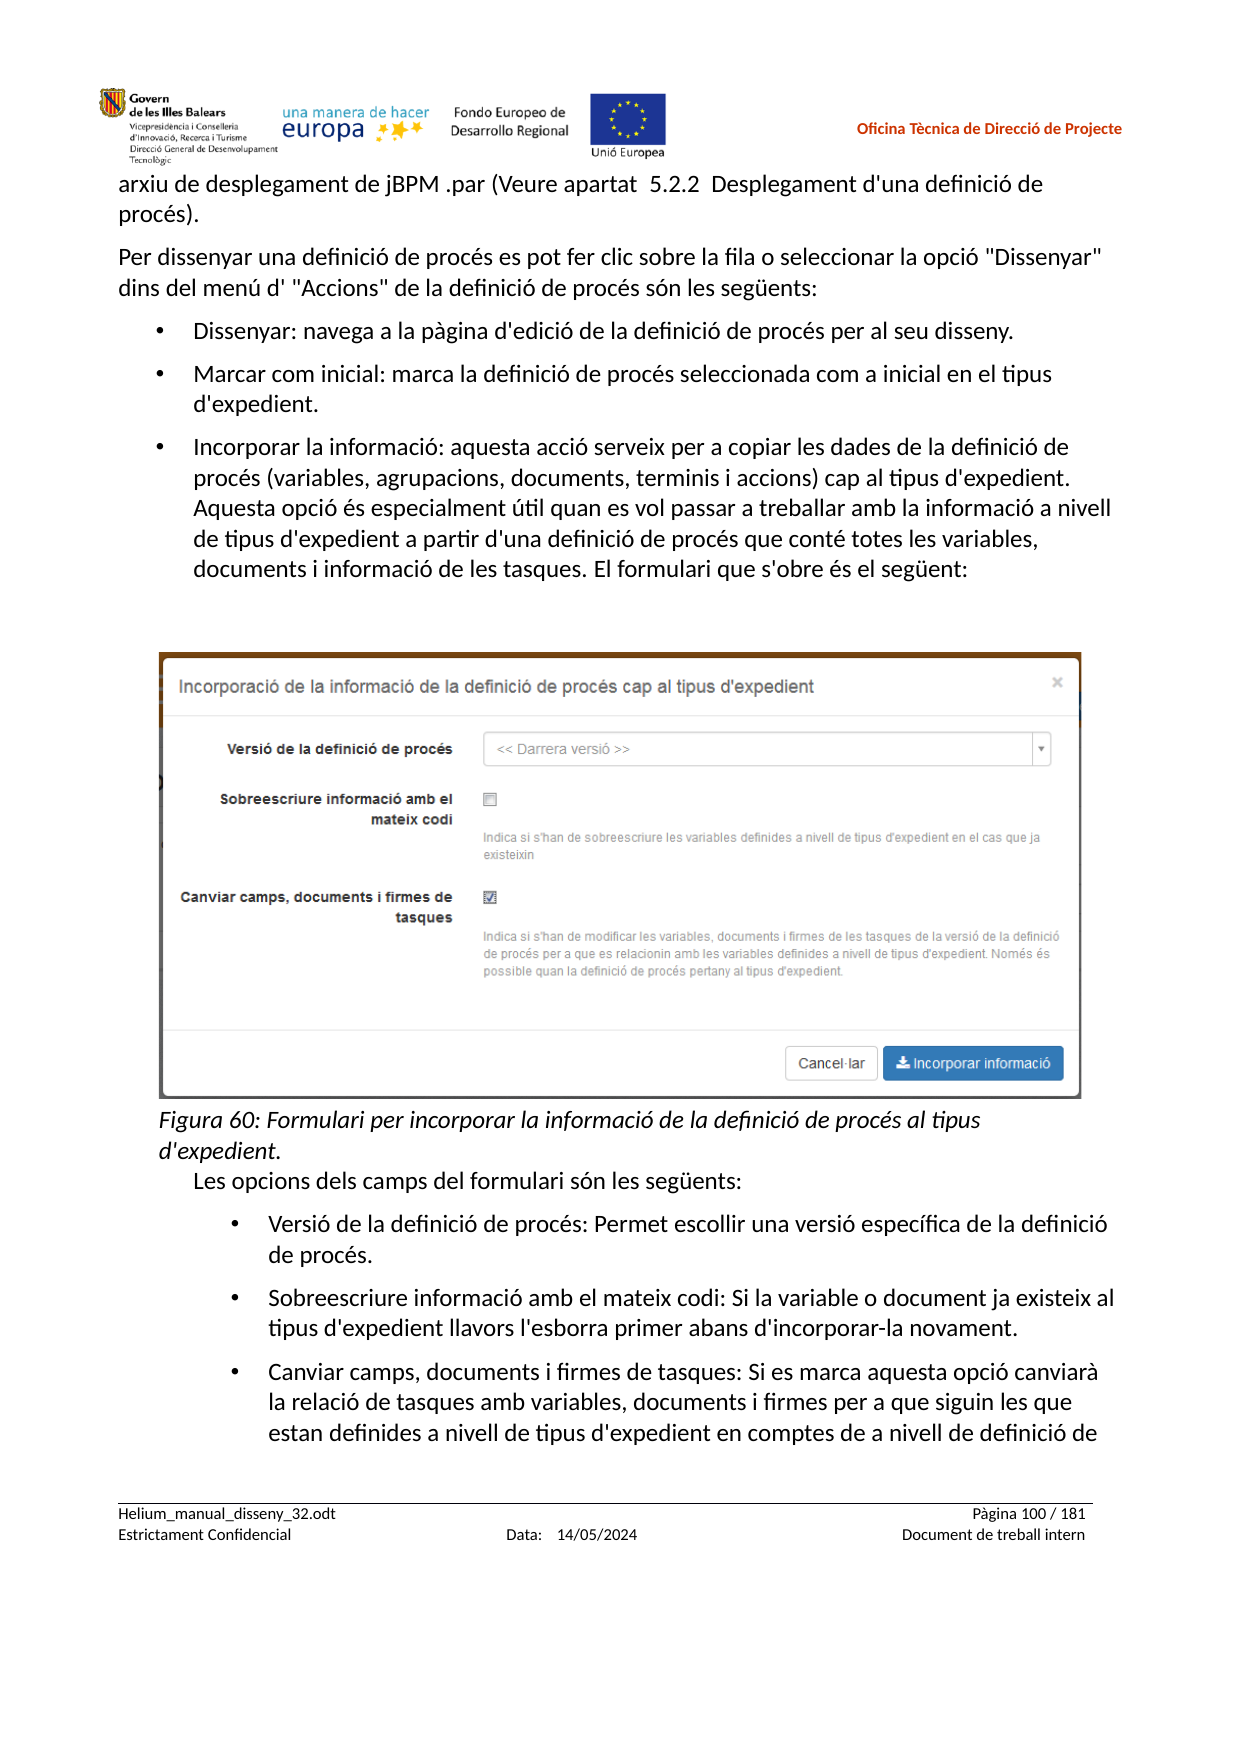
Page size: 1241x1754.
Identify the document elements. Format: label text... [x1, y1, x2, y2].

list Incorporar la informació: aquesta acció serveix per a copiar les dades de la definició de procés (variables, agrupacions, documents, terminis i accions) cap al tipus d'expedient. Aquesta opció és especialment útil quan es vol passar a treballar amb la informació a nivell de tipus d'expedient a partir d'una definició de procés que conté totes les variables, documents i informació de les tasques. El formulari que s'obre és el següent: [156, 432, 1122, 584]
picture [158, 652, 1082, 1099]
list Dissenyar: navega a la pàgina d'edició de la definició de procés per al seu disseny. [156, 315, 1122, 346]
text Les opcions dels camps del formulari són les següents: [118, 640, 1122, 1196]
text Figura 60: Formulari per incorporar la informació de la definició de procés al tipus d'expedient. [159, 1099, 1081, 1166]
list Versió de la definició de procés: Permet escollir una versió específica de la definició de procés. [231, 1208, 1122, 1269]
list Canviar camps, documents i firmes de tasques: Si es marca aquesta opció canviarà la relació de tasques amb variables, documents i firmes per a que siguin les que estan definides a nivell de tipus d'expedient en comptes de a nivell de definició de [231, 1356, 1122, 1447]
list Sobreescriure informació amb el mateix codi: Si la variable o document ja existeix al tipus d'expedient llavors l'esborra primer abans d'incorporar-la novament. [231, 1282, 1122, 1343]
list Marcar com inicial: marca la definició de procés seleccionada com a inicial en el tipus d'expedient. [156, 358, 1122, 419]
picture [99, 87, 668, 166]
text arxiu de desplegament de jBPM .par (Veure apartat 5.2.2 Desplegament d'una definició de procés). [118, 168, 1122, 229]
text Per dissenyar una definició de procés es pot fer clic sobre la fila o seleccionar la opció "Dissenyar" dins del menú d' "Accions" de la definició de procés són les següents: [118, 241, 1122, 302]
